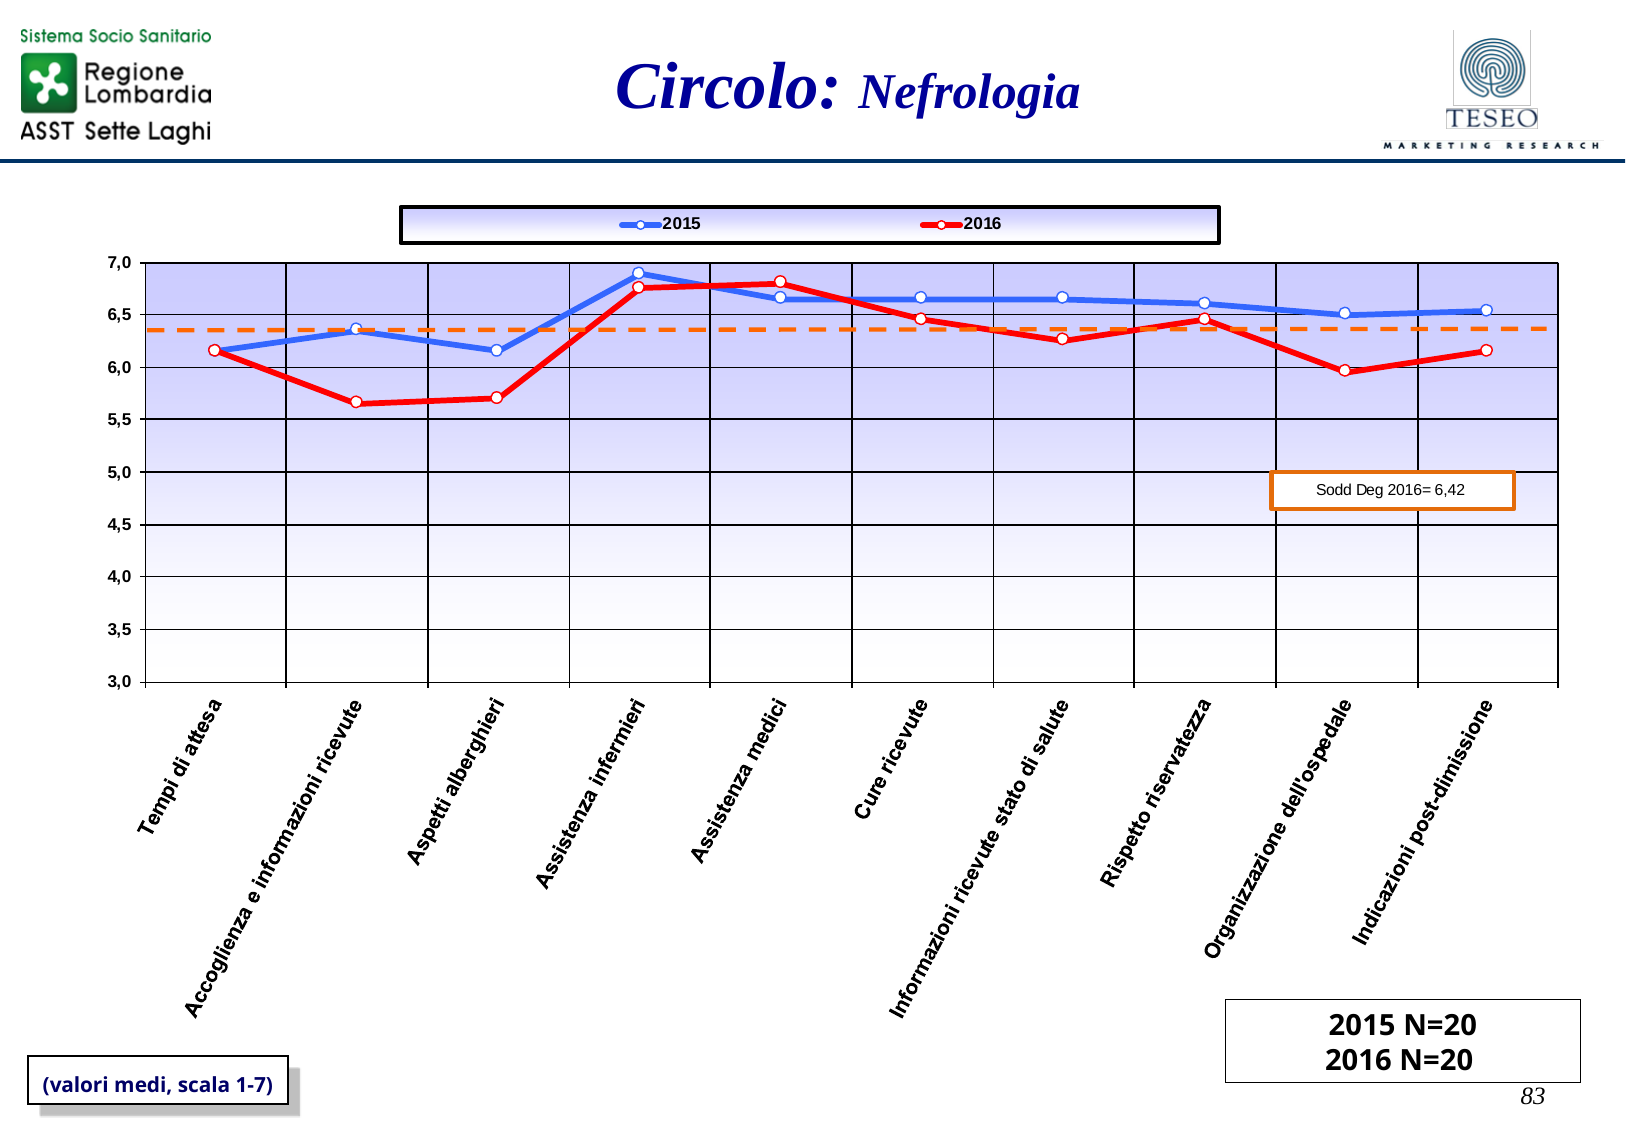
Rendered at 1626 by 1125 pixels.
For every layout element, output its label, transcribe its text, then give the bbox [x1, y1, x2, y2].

text_box (valori medi, scala 1-7) [27, 1056, 288, 1105]
picture [1381, 30, 1604, 149]
picture [21, 26, 211, 148]
picture [63, 196, 1562, 1049]
text_box Circolo: Nefrologia [304, 18, 1392, 144]
text_box 2015 N=20 2016 N=20 [1225, 999, 1581, 1083]
